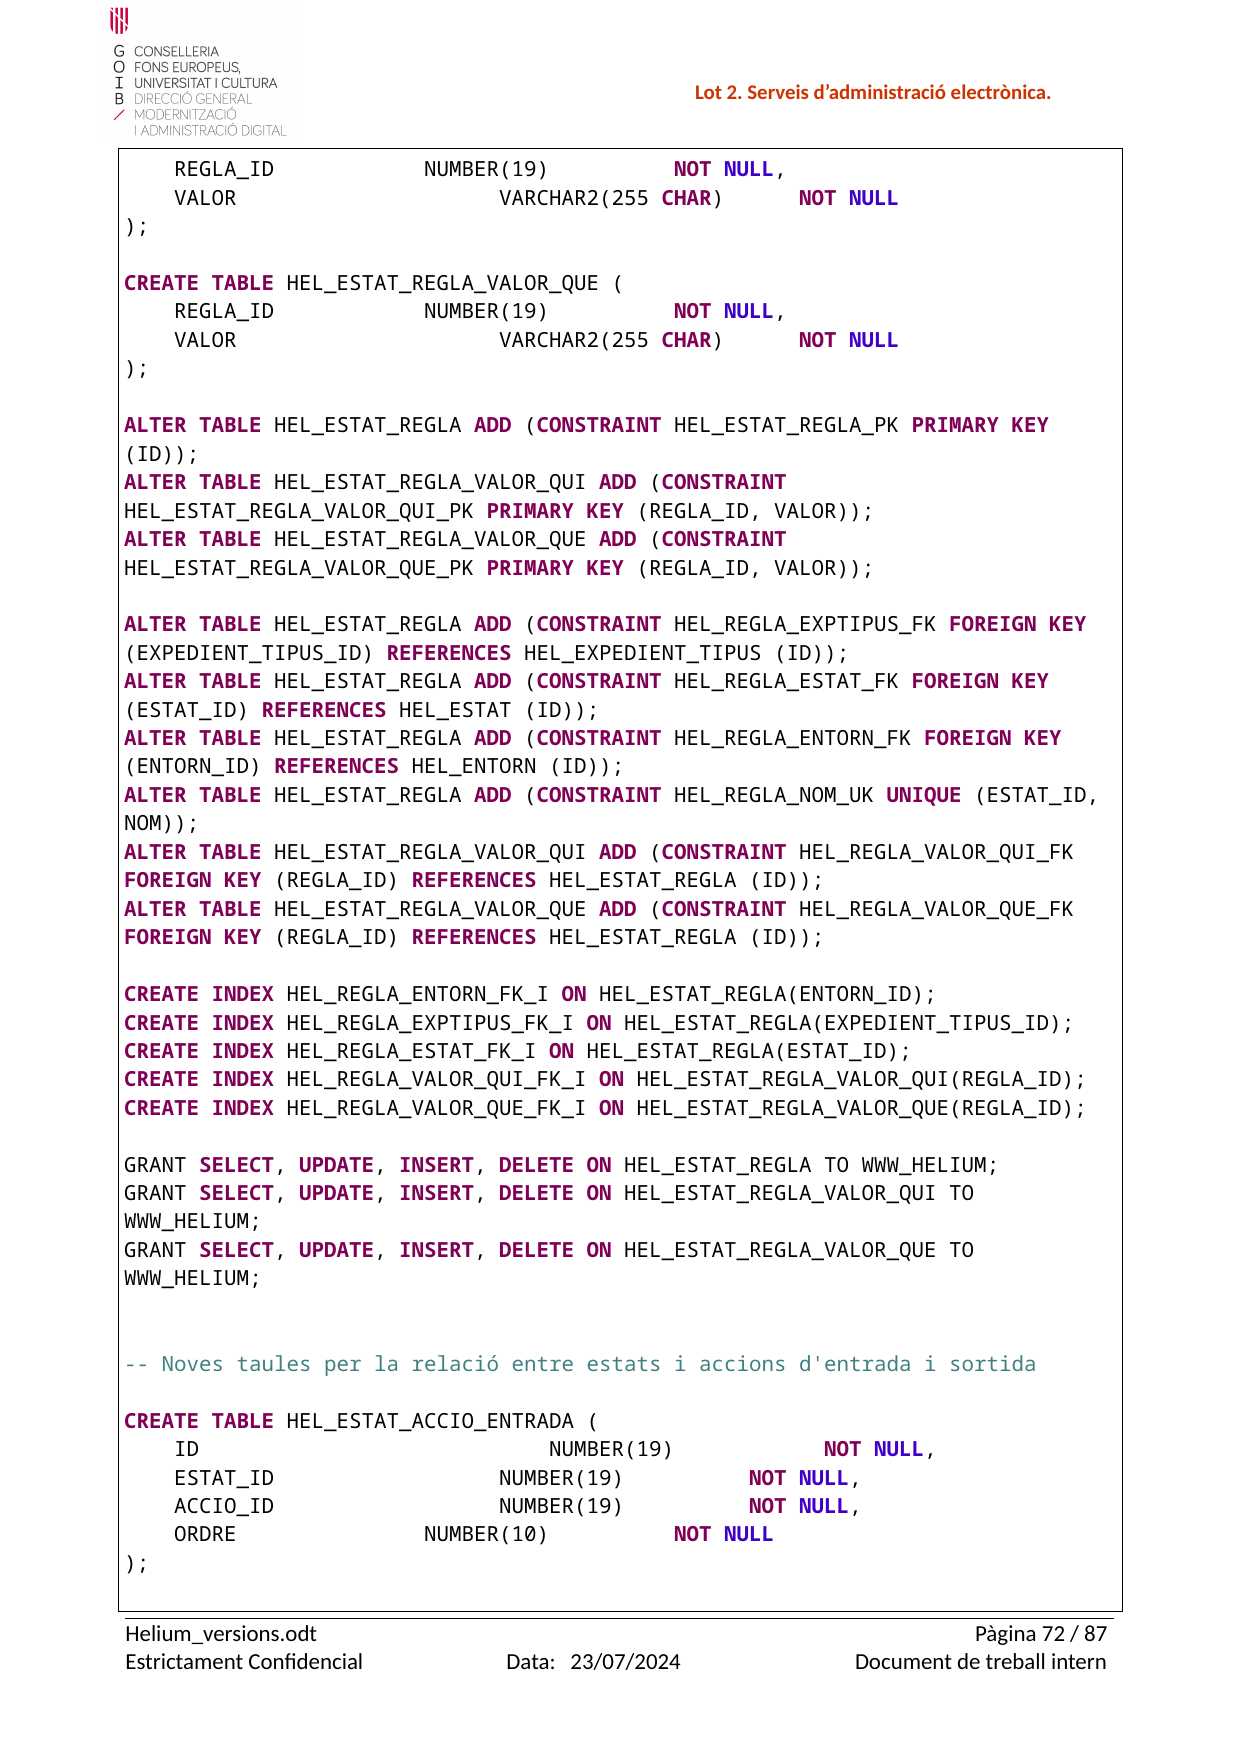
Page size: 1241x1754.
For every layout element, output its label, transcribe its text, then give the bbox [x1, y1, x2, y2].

picture [100, 0, 297, 144]
table_header REGLA_ID NUMBER(19) NOT NULL, VALOR VARCHAR2(255 CHAR) NOT NULL ); CREATE TABLE HEL_ESTAT_REGLA_VALOR_QUE ( REGLA_ID NUMBER(19) NOT NULL, VALOR VARCHAR2(255 CHAR) NOT NULL ); ALTER TABLE HEL_ESTAT_REGLA ADD (CONSTRAINT HEL_ESTAT_REGLA_PK PRIMARY KEY (ID)); ALTER TABLE HEL_ESTAT_REGLA_VALOR_QUI ADD (CONSTRAINT HEL_ESTAT_REGLA_VALOR_QUI_PK PRIMARY KEY (REGLA_ID, VALOR)); ALTER TABLE HEL_ESTAT_REGLA_VALOR_QUE ADD (CONSTRAINT HEL_ESTAT_REGLA_VALOR_QUE_PK PRIMARY KEY (REGLA_ID, VALOR)); ALTER TABLE HEL_ESTAT_REGLA ADD (CONSTRAINT HEL_REGLA_EXPTIPUS_FK FOREIGN KEY (EXPEDIENT_TIPUS_ID) REFERENCES HEL_EXPEDIENT_TIPUS (ID)); ALTER TABLE HEL_ESTAT_REGLA ADD (CONSTRAINT HEL_REGLA_ESTAT_FK FOREIGN KEY (ESTAT_ID) REFERENCES HEL_ESTAT (ID)); ALTER TABLE HEL_ESTAT_REGLA ADD (CONSTRAINT HEL_REGLA_ENTORN_FK FOREIGN KEY (ENTORN_ID) REFERENCES HEL_ENTORN (ID)); ALTER TABLE HEL_ESTAT_REGLA ADD (CONSTRAINT HEL_REGLA_NOM_UK UNIQUE (ESTAT_ID, NOM)); ALTER TABLE HEL_ESTAT_REGLA_VALOR_QUI ADD (CONSTRAINT HEL_REGLA_VALOR_QUI_FK FOREIGN KEY (REGLA_ID) REFERENCES HEL_ESTAT_REGLA (ID)); ALTER TABLE HEL_ESTAT_REGLA_VALOR_QUE ADD (CONSTRAINT HEL_REGLA_VALOR_QUE_FK FOREIGN KEY (REGLA_ID) REFERENCES HEL_ESTAT_REGLA (ID)); CREATE INDEX HEL_REGLA_ENTORN_FK_I ON HEL_ESTAT_REGLA(ENTORN_ID); CREATE INDEX HEL_REGLA_EXPTIPUS_FK_I ON HEL_ESTAT_REGLA(EXPEDIENT_TIPUS_ID); CREATE INDEX HEL_REGLA_ESTAT_FK_I ON HEL_ESTAT_REGLA(ESTAT_ID); CREATE INDEX HEL_REGLA_VALOR_QUI_FK_I ON HEL_ESTAT_REGLA_VALOR_QUI(REGLA_ID); CREATE INDEX HEL_REGLA_VALOR_QUE_FK_I ON HEL_ESTAT_REGLA_VALOR_QUE(REGLA_ID); GRANT SELECT, UPDATE, INSERT, DELETE ON HEL_ESTAT_REGLA TO WWW_HELIUM; GRANT SELECT, UPDATE, INSERT, DELETE ON HEL_ESTAT_REGLA_VALOR_QUI TO WWW_HELIUM; GRANT SELECT, UPDATE, INSERT, DELETE ON HEL_ESTAT_REGLA_VALOR_QUE TO WWW_HELIUM; -- Noves taules per la relació entre estats i accions d'entrada i sortida CREATE TABLE HEL_ESTAT_ACCIO_ENTRADA ( ID NUMBER(19) NOT NULL, ESTAT_ID NUMBER(19) NOT NULL, ACCIO_ID NUMBER(19) NOT NULL, ORDRE NUMBER(10) NOT NULL ); [119, 149, 1122, 1611]
